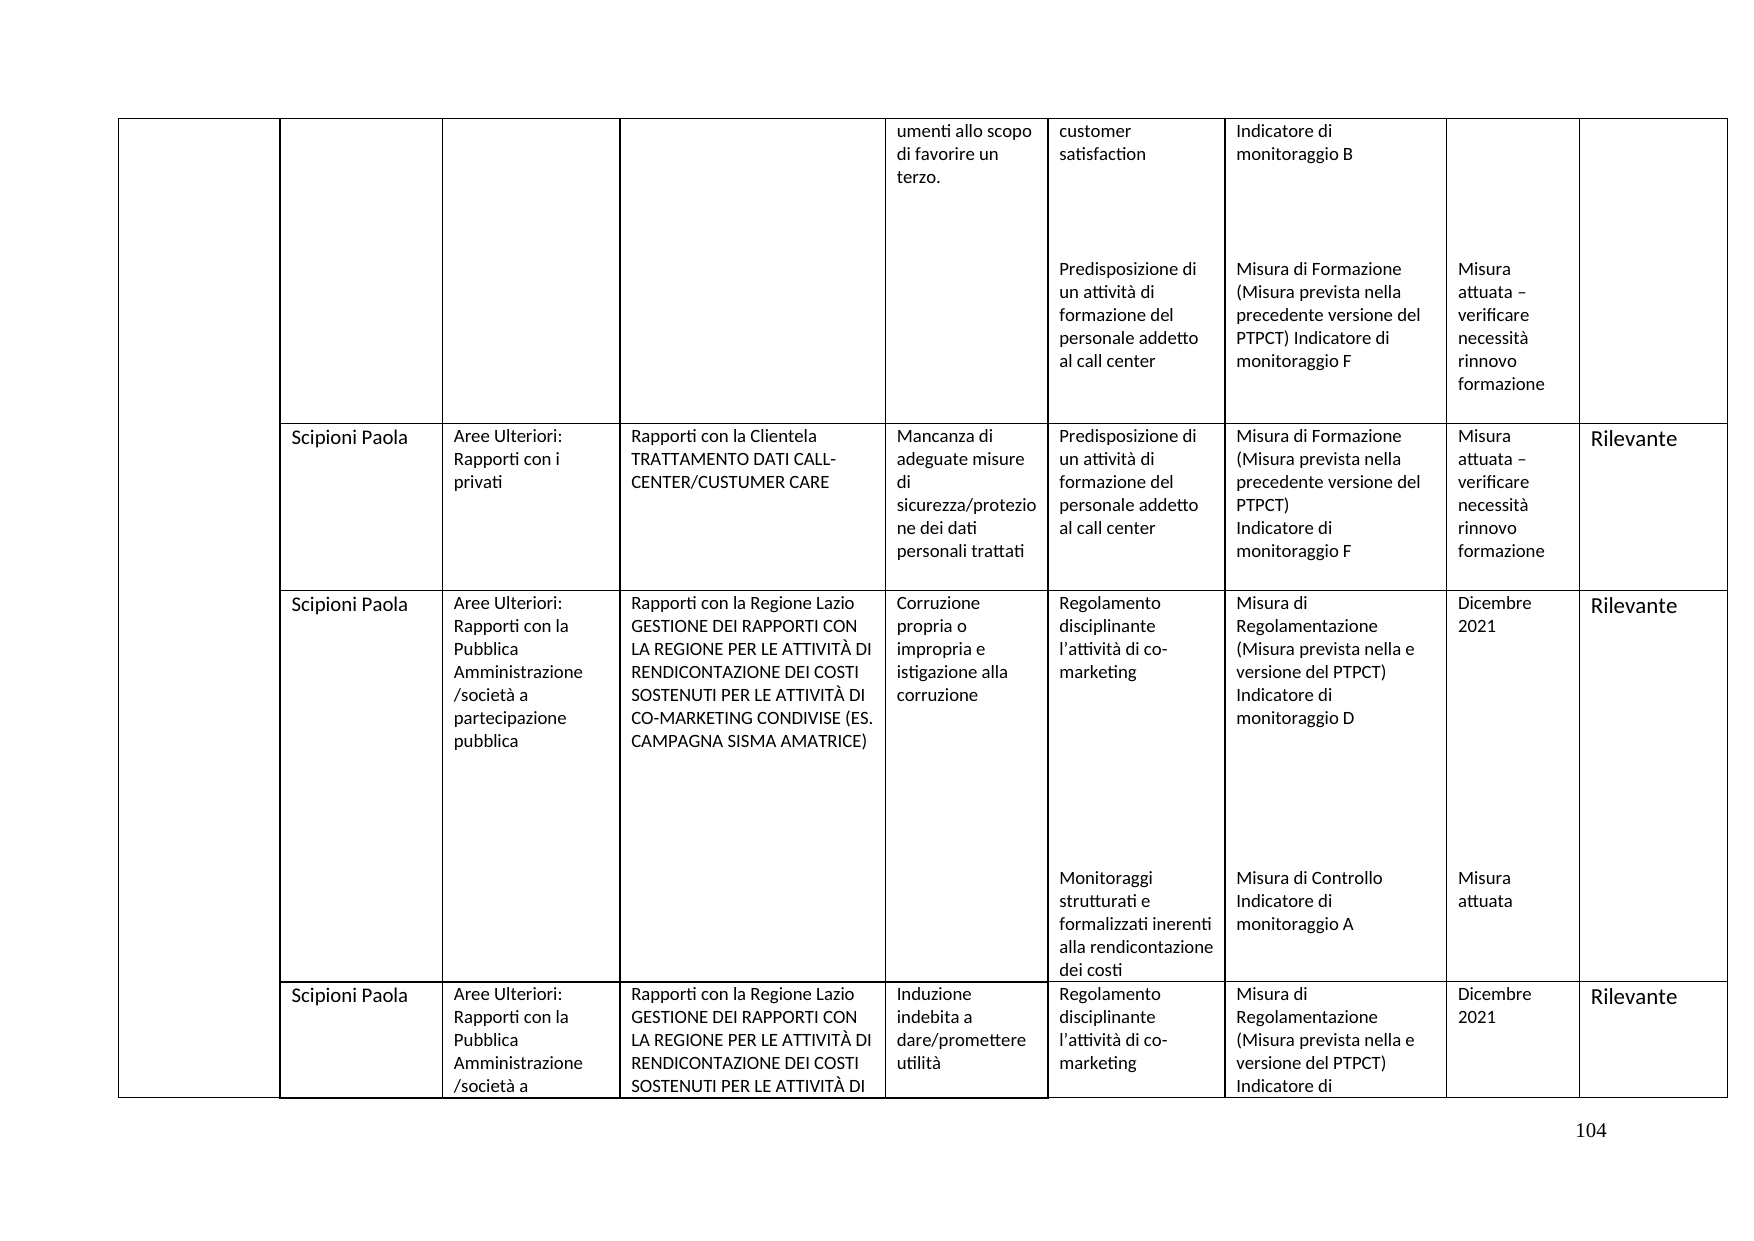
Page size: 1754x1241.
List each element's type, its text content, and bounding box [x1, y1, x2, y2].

table_cell Aree Ulteriori: Rapporti con la Pubblica Amministrazione /società a partecipazione pubblica [443, 591, 619, 981]
table_cell [281, 119, 442, 423]
table_cell Scipioni Paola [281, 424, 442, 590]
table_cell Regolamento disciplinante l’attività di co-marketing Monitoraggi strutturati e formalizzati inerenti alla rendicontazione dei costi [1049, 591, 1224, 981]
table_cell Misura di Regolamentazione (Misura prevista nella e versione del PTPCT) Indicatore di [1226, 982, 1446, 1097]
table_cell Regolamento disciplinante l’attività di co-marketing [1049, 982, 1224, 1097]
table_cell Misura di Regolamentazione (Misura prevista nella e versione del PTPCT) Indicatore di monitoraggio D Misura di Controllo Indicatore di monitoraggio A [1226, 591, 1446, 981]
table_cell Scipioni Paola [281, 983, 442, 1097]
table_cell umenti allo scopo di favorire un terzo. [886, 119, 1047, 423]
table_cell [119, 119, 279, 1097]
table_cell Scipioni Paola [281, 591, 442, 981]
table_cell Dicembre 2021 Misura attuata [1447, 591, 1579, 981]
table_cell [621, 119, 885, 423]
table_cell Rapporti con la Regione Lazio GESTIONE DEI RAPPORTI CON LA REGIONE PER LE ATTIVITÀ DI RENDICONTAZIONE DEI COSTI SOSTENUTI PER LE ATTIVITÀ DI CO-MARKETING CONDIVISE (ES. CAMPAGNA SISMA AMATRICE) [621, 591, 885, 981]
table_cell Rapporti con la Clientela TRATTAMENTO DATI CALL- CENTER/CUSTUMER CARE [621, 424, 885, 590]
table_cell Rilevante [1580, 424, 1727, 590]
table_cell Predisposizione di un attività di formazione del personale addetto al call center [1049, 424, 1224, 590]
table_cell Aree Ulteriori: Rapporti con la Pubblica Amministrazione /società a [443, 983, 619, 1097]
table_cell Rapporti con la Regione Lazio GESTIONE DEI RAPPORTI CON LA REGIONE PER LE ATTIVITÀ DI RENDICONTAZIONE DEI COSTI SOSTENUTI PER LE ATTIVITÀ DI [621, 983, 885, 1097]
table_cell Corruzione propria o impropria e istigazione alla corruzione [886, 591, 1047, 981]
table_cell Misura attuata – verificare necessità rinnovo formazione [1447, 424, 1579, 590]
table_cell [443, 119, 619, 423]
table_cell Misura di Formazione (Misura prevista nella precedente versione del PTPCT) Indicatore di monitoraggio F [1226, 424, 1446, 590]
table_cell Induzione indebita a dare/promettere utilità [886, 983, 1047, 1097]
table_cell Rilevante [1580, 982, 1727, 1097]
table_cell Aree Ulteriori: Rapporti con i privati [443, 424, 619, 590]
table_cell Indicatore di monitoraggio B Misura di Formazione (Misura prevista nella precedente versione del PTPCT) Indicatore di monitoraggio F [1226, 119, 1446, 423]
table_cell Misura attuata – verificare necessità rinnovo formazione [1447, 119, 1579, 423]
table_cell [1580, 119, 1727, 423]
table_cell Dicembre 2021 [1447, 982, 1579, 1097]
table_cell customer satisfaction Predisposizione di un attività di formazione del personale addetto al call center [1049, 119, 1224, 423]
table_cell Mancanza di adeguate misure di sicurezza/protezione dei dati personali trattati [886, 424, 1047, 590]
table_cell Rilevante [1580, 591, 1727, 981]
